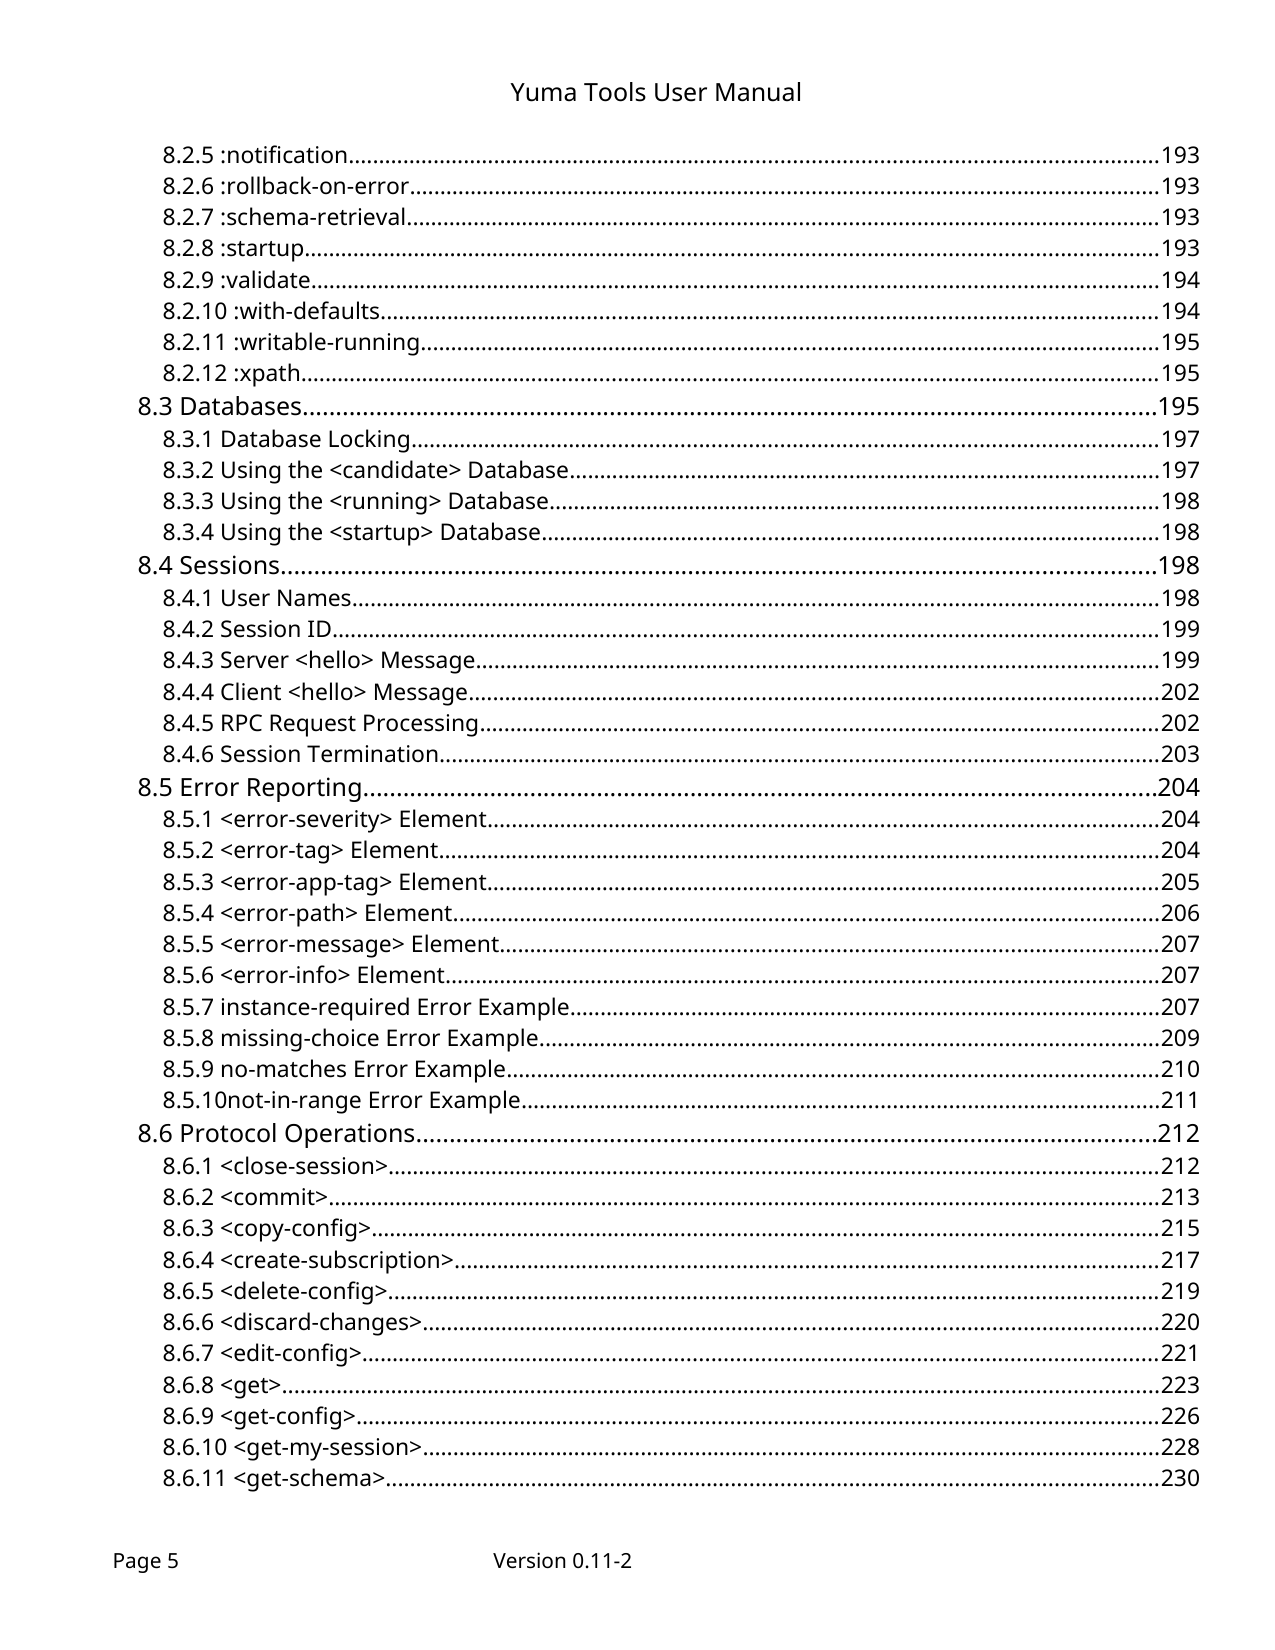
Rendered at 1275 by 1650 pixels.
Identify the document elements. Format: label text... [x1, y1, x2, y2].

text 8.6.5 <delete-config> 219 [162, 1275, 1200, 1306]
text 8.2.7 :schema-retrieval 193 [162, 201, 1200, 232]
text 8.5.9 no-matches Error Example 210 [162, 1053, 1200, 1084]
text 8.3.4 Using the <startup> Database 198 [162, 516, 1200, 548]
text 8.6.4 <create-subscription> 217 [162, 1243, 1200, 1275]
text 8.5.8 missing-choice Error Example 209 [162, 1022, 1200, 1053]
text 8.5.7 instance-required Error Example 207 [162, 991, 1200, 1022]
text 8.6.7 <edit-config> 221 [162, 1337, 1200, 1368]
text 8.5.4 <error-path> Element 206 [162, 897, 1200, 928]
text 8.5.6 <error-info> Element 207 [162, 959, 1200, 991]
text 8.2.6 :rollback-on-error 193 [162, 170, 1200, 201]
text 8.6.1 <close-session> 212 [162, 1150, 1200, 1181]
text 8.6.8 <get> 223 [162, 1368, 1200, 1400]
text 8.6.6 <discard-changes> 220 [162, 1306, 1200, 1337]
text 8.4.3 Server <hello> Message 199 [162, 644, 1200, 675]
text 8.5.1 <error-severity> Element 204 [162, 803, 1200, 834]
text 8.4.2 Session ID 199 [162, 613, 1200, 644]
text 8.5.3 <error-app-tag> Element 205 [162, 866, 1200, 897]
text 8.6.2 <commit> 213 [162, 1181, 1200, 1212]
text 8.2.9 :validate 194 [162, 263, 1200, 295]
text 8.4 Sessions 198 [137, 548, 1200, 582]
text 8.4.5 RPC Request Processing 202 [162, 707, 1200, 738]
text 8.6.3 <copy-config> 215 [162, 1212, 1200, 1243]
text 8.6 Protocol Operations 212 [137, 1116, 1200, 1150]
text 8.6.10 <get-my-session> 228 [162, 1431, 1200, 1462]
text 8.2.12 :xpath 195 [162, 357, 1200, 388]
text 8.4.6 Session Termination 203 [162, 738, 1200, 769]
text 8.4.1 User Names 198 [162, 582, 1200, 613]
text 8.3.2 Using the <candidate> Database 197 [162, 454, 1200, 485]
text 8.2.8 :startup 193 [162, 232, 1200, 263]
text 8.5 Error Reporting 204 [137, 769, 1200, 803]
text 8.6.9 <get-config> 226 [162, 1400, 1200, 1431]
text 8.3.1 Database Locking 197 [162, 423, 1200, 454]
text 8.6.11 <get-schema> 230 [162, 1462, 1200, 1493]
text 8.3 Databases 195 [137, 388, 1200, 423]
text 8.5.10not-in-range Error Example 211 [162, 1084, 1200, 1116]
text 8.3.3 Using the <running> Database 198 [162, 485, 1200, 516]
text 8.4.4 Client <hello> Message 202 [162, 675, 1200, 707]
text 8.5.5 <error-message> Element 207 [162, 928, 1200, 959]
text 8.5.2 <error-tag> Element 204 [162, 834, 1200, 866]
text 8.2.10 :with-defaults 194 [162, 295, 1200, 326]
text 8.2.5 :notification 193 [162, 138, 1200, 170]
text 8.2.11 :writable-running 195 [162, 326, 1200, 357]
